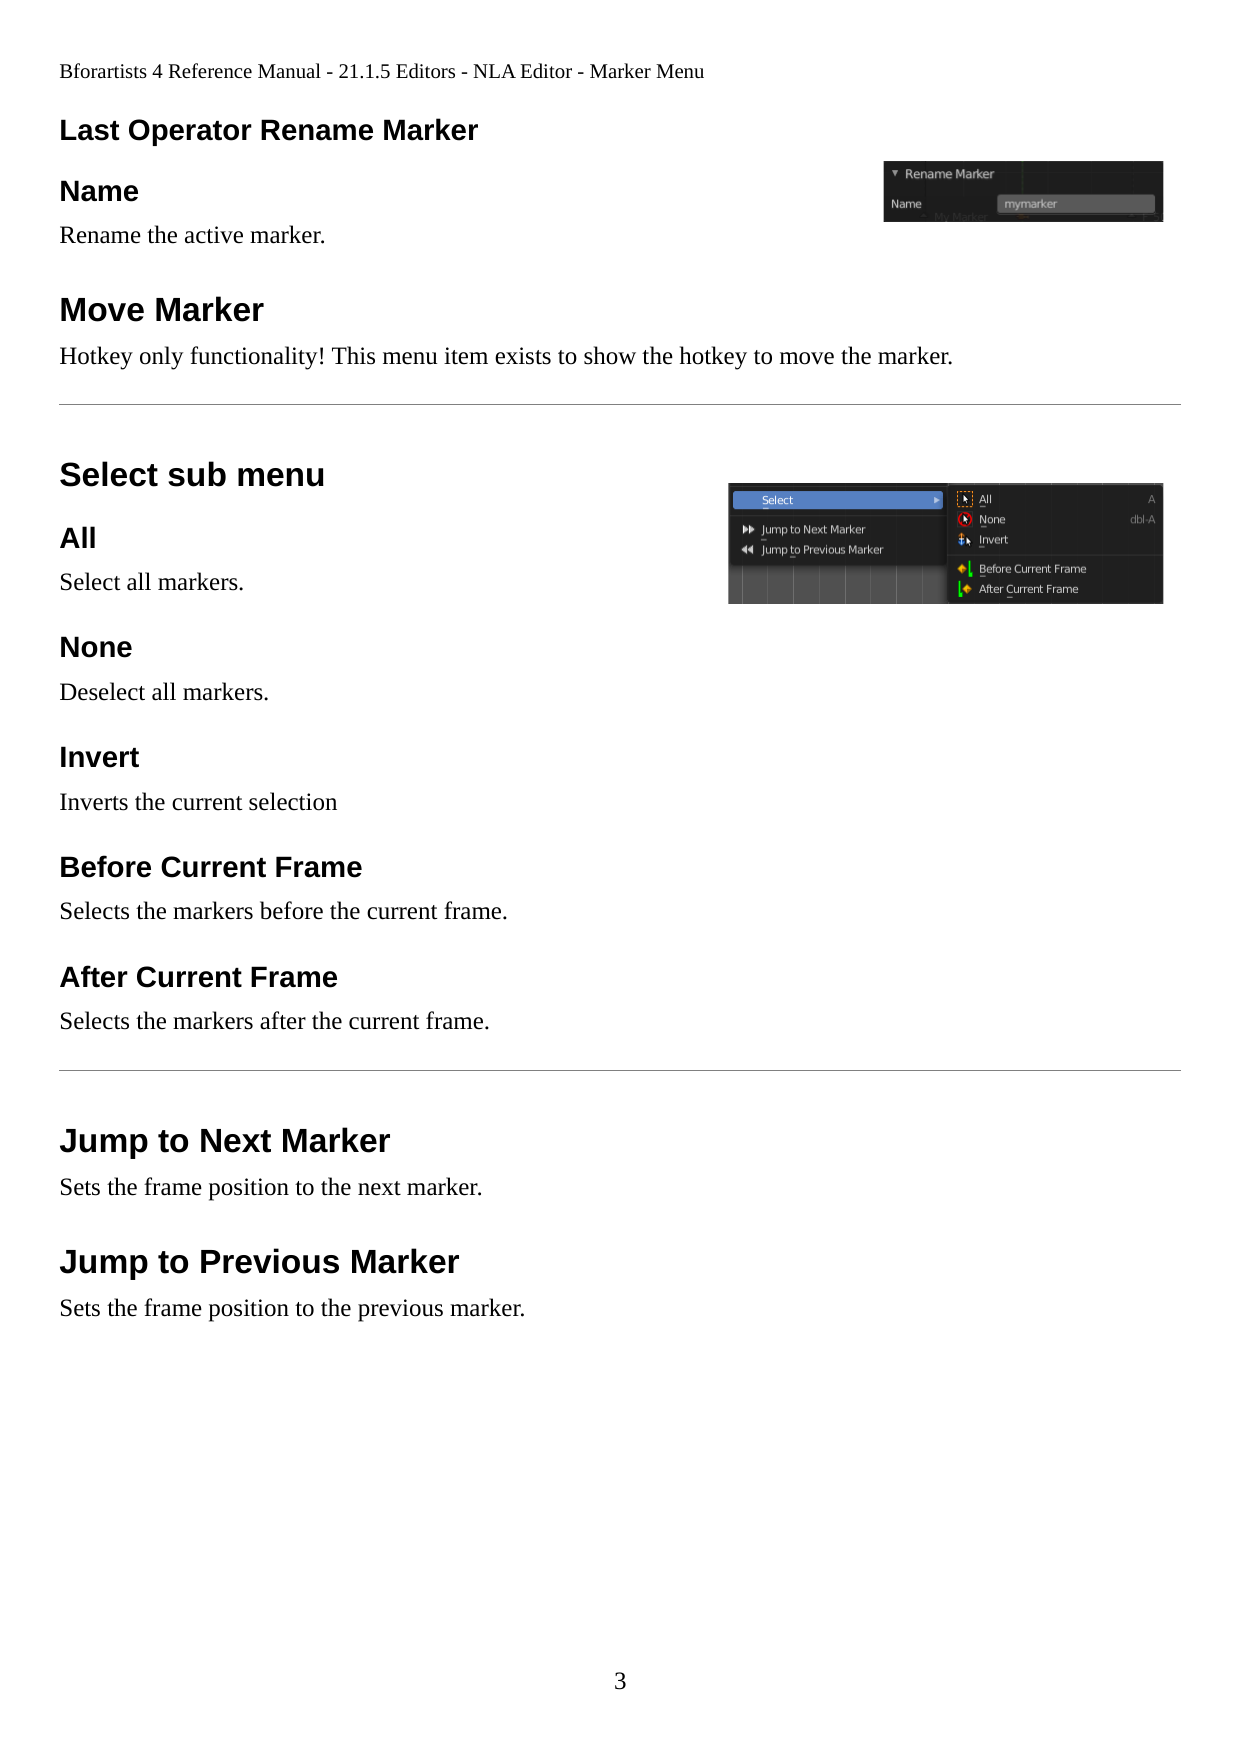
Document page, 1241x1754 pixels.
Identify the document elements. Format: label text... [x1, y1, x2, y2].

subtitle Jump to Next Marker [59, 1120, 1181, 1159]
text Sets the frame position to the next marker. [59, 1172, 1181, 1200]
text Sets the frame position to the previous marker. [59, 1293, 1181, 1321]
subtitle [1164, 173, 1181, 207]
picture [883, 161, 1164, 222]
text Selects the markers before the current frame. [59, 896, 1181, 925]
text Deselect all markers. [59, 677, 1181, 705]
text Select all markers. [59, 567, 728, 596]
text Inverts the current selection [59, 787, 1181, 815]
subtitle Invert [59, 740, 1181, 774]
text Selects the markers after the current frame. [59, 1006, 1181, 1035]
picture [728, 483, 1164, 604]
subtitle Jump to Previous Marker [59, 1241, 1181, 1280]
subtitle All [59, 521, 728, 554]
subtitle After Current Frame [59, 960, 1181, 994]
text Hotkey only functionality! This menu item exists to show the hotkey to move the marker. [59, 341, 1181, 369]
text [1164, 567, 1181, 596]
subtitle Before Current Frame [59, 850, 1181, 884]
subtitle Name [59, 173, 883, 207]
text Rename the active marker. [59, 220, 1181, 248]
subtitle [1164, 521, 1181, 554]
subtitle Last Operator Rename Marker [59, 113, 1181, 146]
subtitle None [59, 630, 1181, 664]
subtitle Select sub menu [59, 455, 1181, 493]
subtitle Move Marker [59, 289, 1181, 328]
